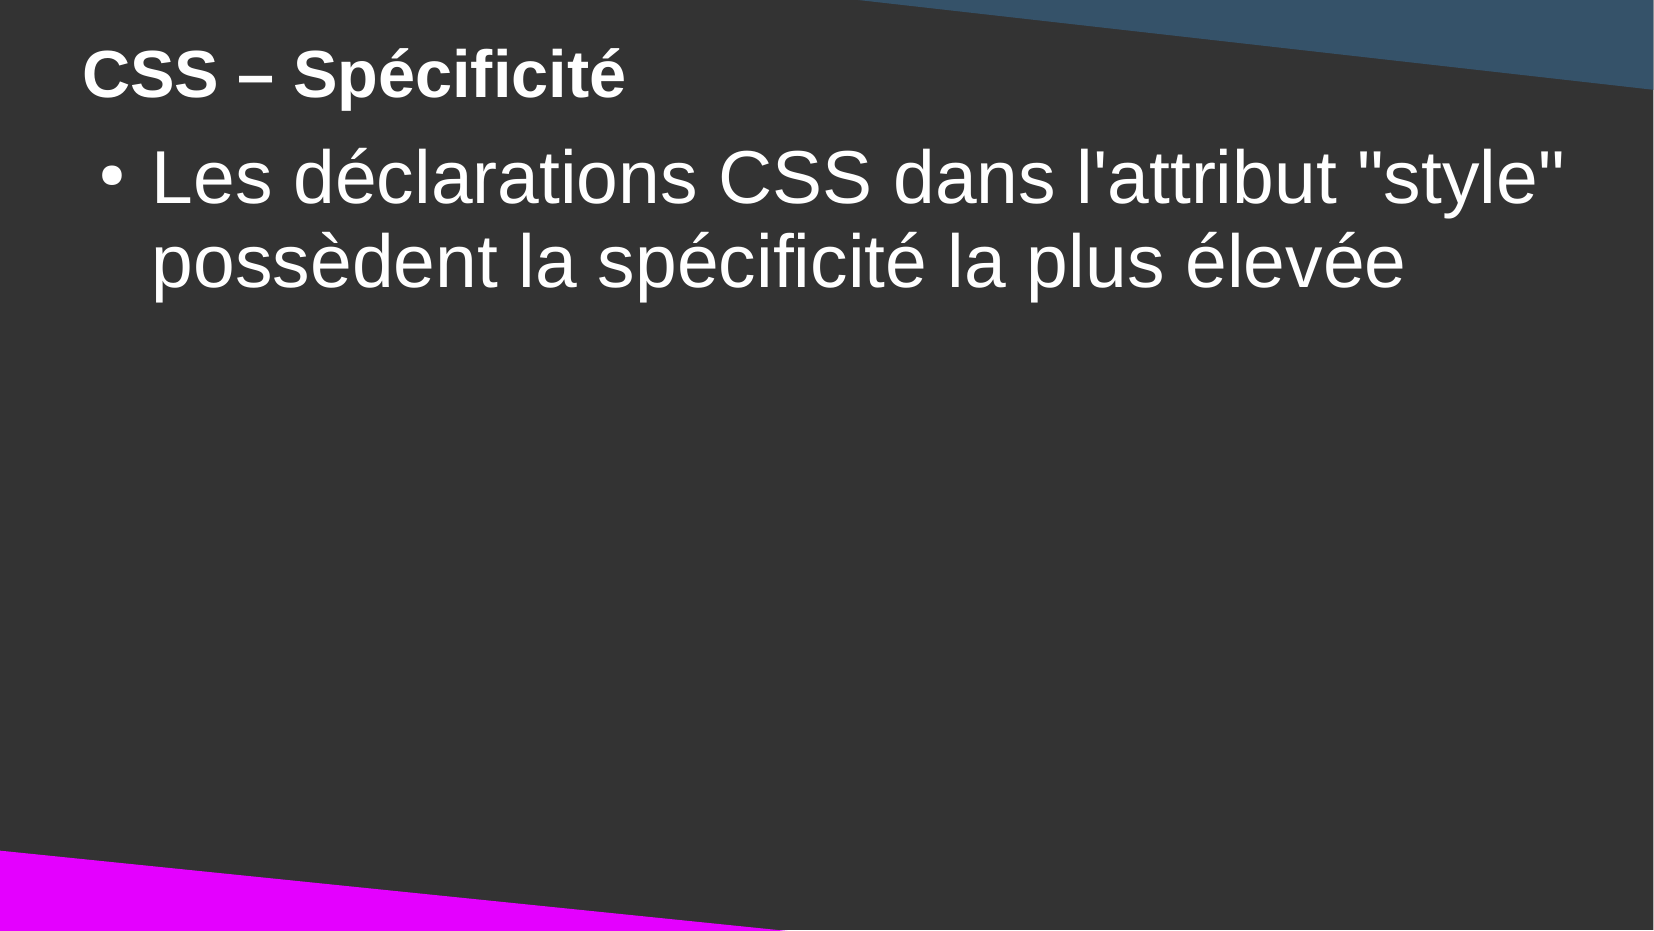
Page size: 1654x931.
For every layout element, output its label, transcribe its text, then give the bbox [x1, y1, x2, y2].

list Les déclarations CSS dans l'attribut "style" possèdent la spécificité la plus élevée [80, 135, 1605, 414]
title CSS – Spécificité [82, 37, 1571, 114]
text_box [858, 0, 1654, 90]
text_box [0, 850, 788, 931]
